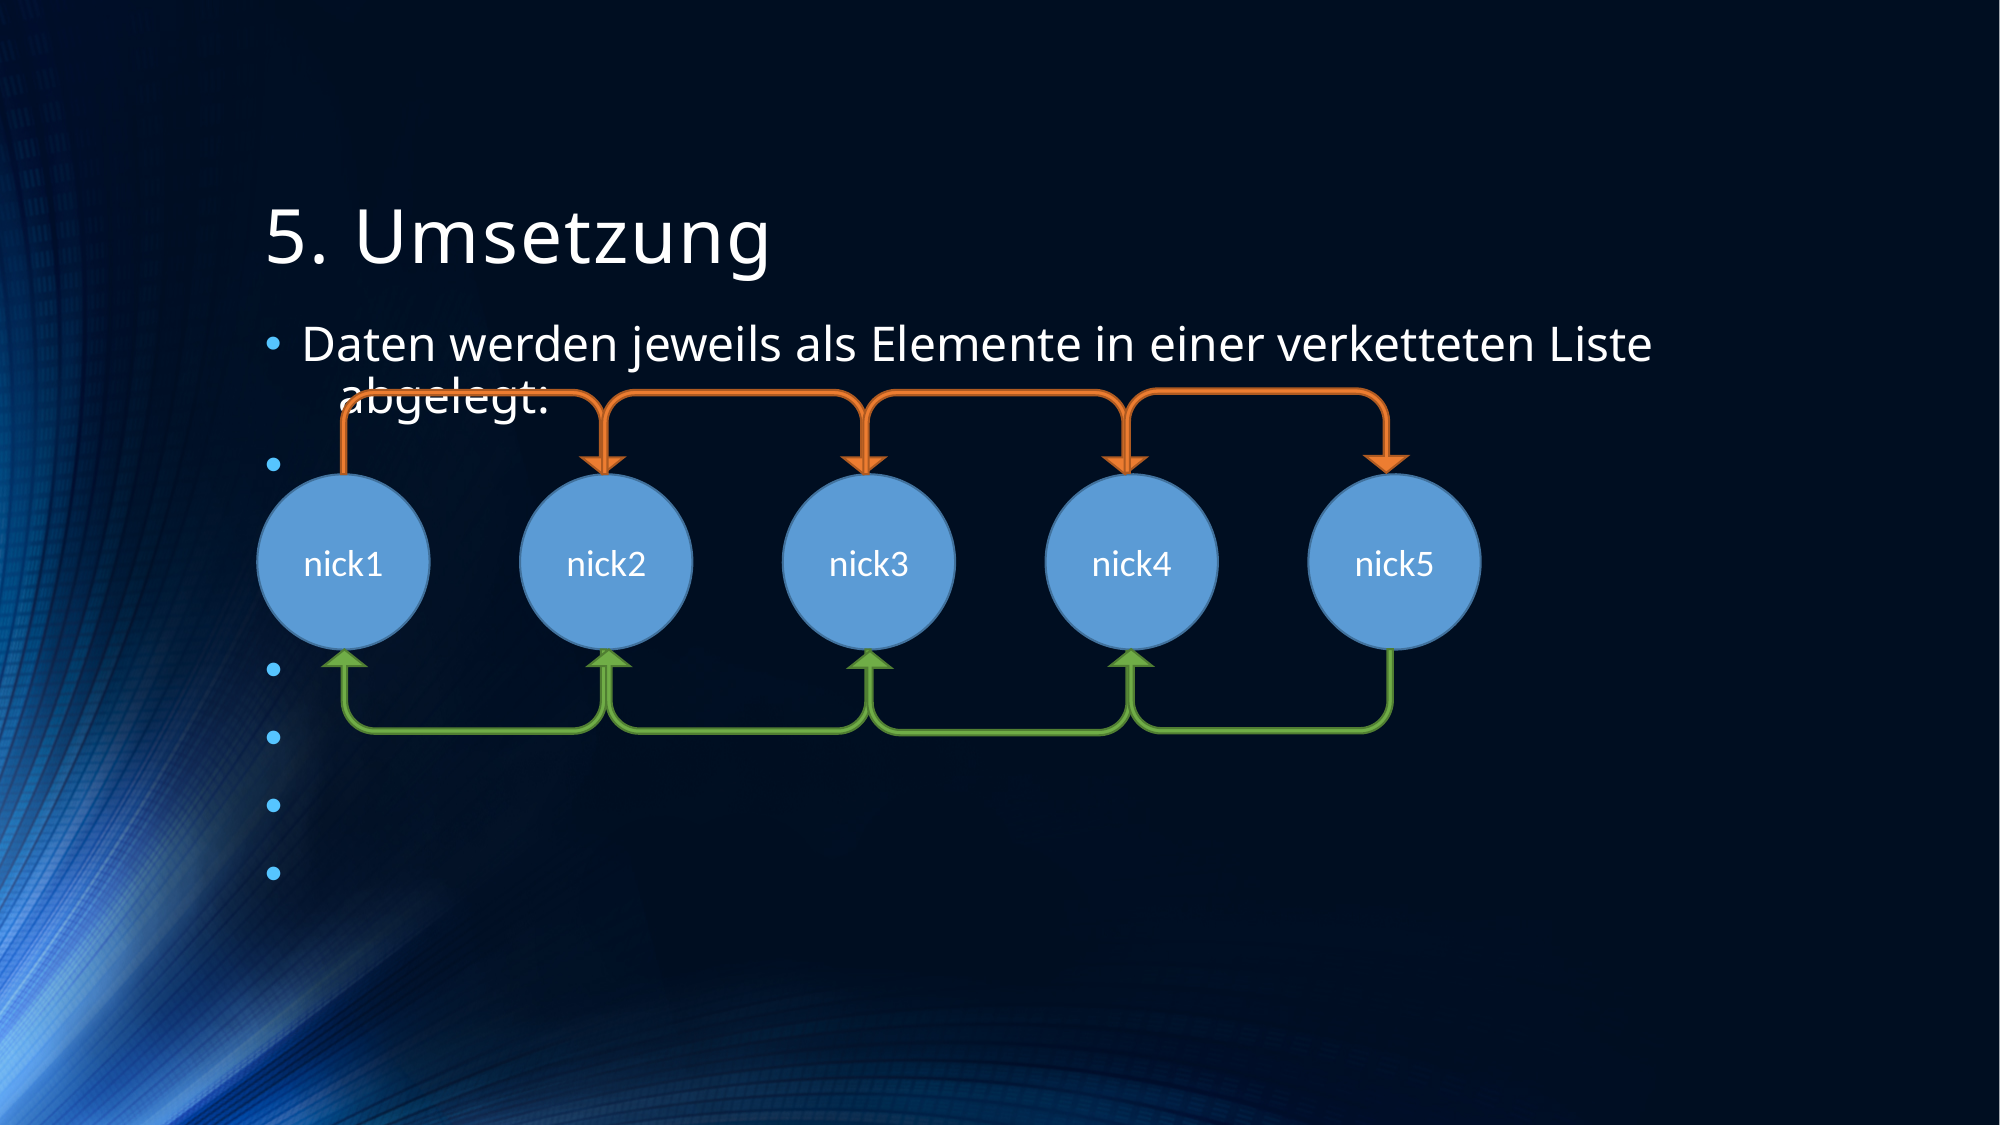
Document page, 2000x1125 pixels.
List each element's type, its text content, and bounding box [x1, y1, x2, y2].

list Daten werden jeweils als Elemente in einer verketteten Liste abgelegt: [249, 312, 1749, 988]
title 5. Umsetzung [249, 62, 1750, 288]
text_box nick4 [1045, 474, 1218, 650]
text_box nick2 [520, 474, 693, 650]
text_box nick3 [782, 474, 956, 650]
text_box nick1 [257, 474, 430, 650]
text_box nick5 [1308, 474, 1481, 650]
text_box [340, 388, 1408, 475]
text_box [323, 649, 1393, 736]
